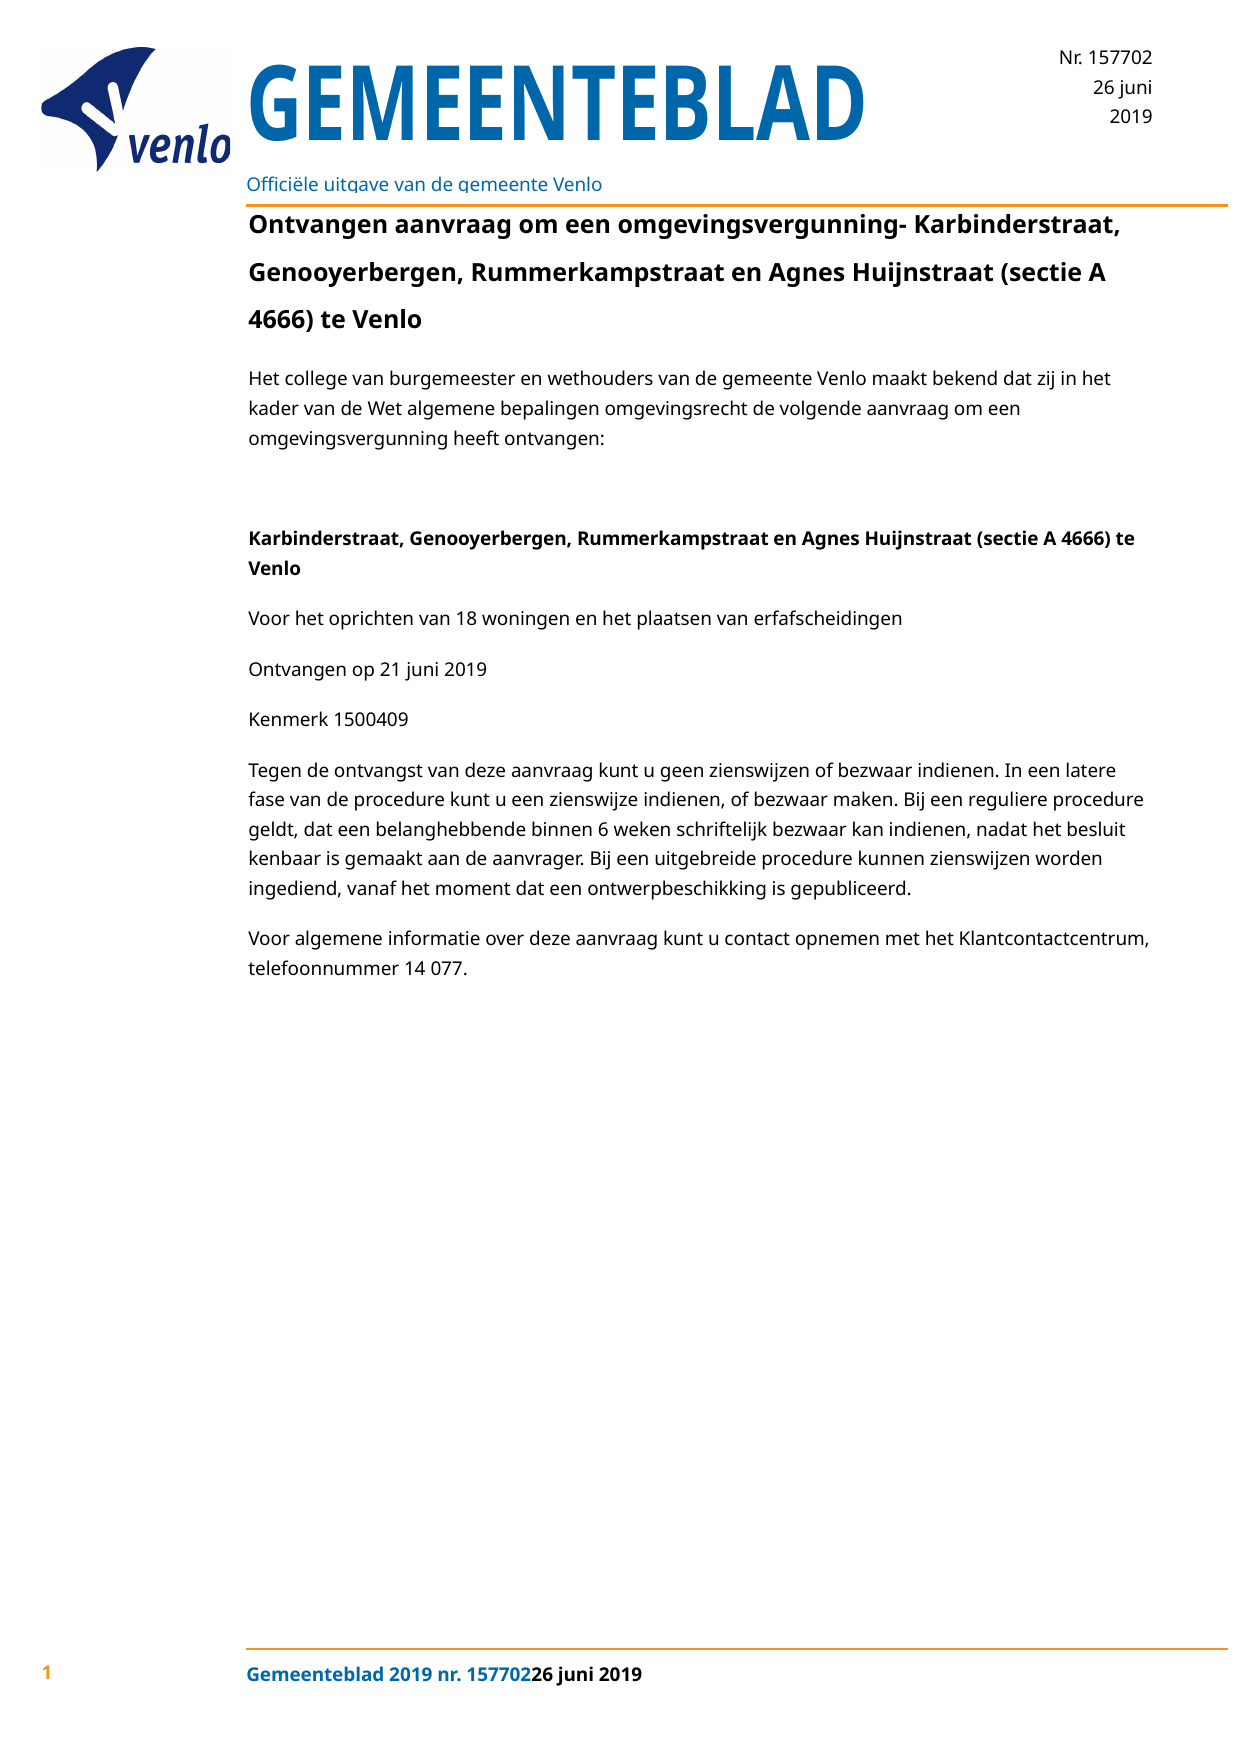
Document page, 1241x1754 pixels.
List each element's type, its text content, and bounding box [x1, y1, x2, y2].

text Het college van burgemeester en wethouders van de gemeente Venlo maakt bekend dat zij in het kader van de Wet algemene bepalingen omgevingsrecht de volgende aanvraag om een omgevingsvergunning heeft ontvangen: [248, 366, 1152, 450]
text Karbinderstraat, Genooyerbergen, Rummerkampstraat en Agnes Huijnstraat (sectie A 4666) te Venlo [248, 526, 1152, 581]
text Voor het oprichten van 18 woningen en het plaatsen van erfafscheidingen [248, 606, 1152, 631]
text Ontvangen aanvraag om een omgevingsvergunning- Karbinderstraat, Genooyerbergen, Rummerkampstraat en Agnes Huijnstraat (sectie A 4666) te Venlo [248, 207, 1152, 336]
picture [41, 47, 231, 172]
text Tegen de ontvangst van deze aanvraag kunt u geen zienswijzen of bezwaar indienen. In een latere fase van de procedure kunt u een zienswijze indienen, of bezwaar maken. Bij een reguliere procedure geldt, dat een belanghebbende binnen 6 weken schriftelijk bezwaar kan indienen, nadat het besluit kenbaar is gemaakt aan de aanvrager. Bij een uitgebreide procedure kunnen zienswijzen worden ingediend, vanaf het moment dat een ontwerpbeschikking is gepubliceerd. [248, 757, 1152, 901]
text Voor algemene informatie over deze aanvraag kunt u contact opnemen met het Klantcontactcentrum, telefoonnummer 14 077. [248, 926, 1152, 981]
text Ontvangen op 21 juni 2019 [248, 656, 1152, 682]
text Kenmerk 1500409 [248, 706, 1152, 732]
